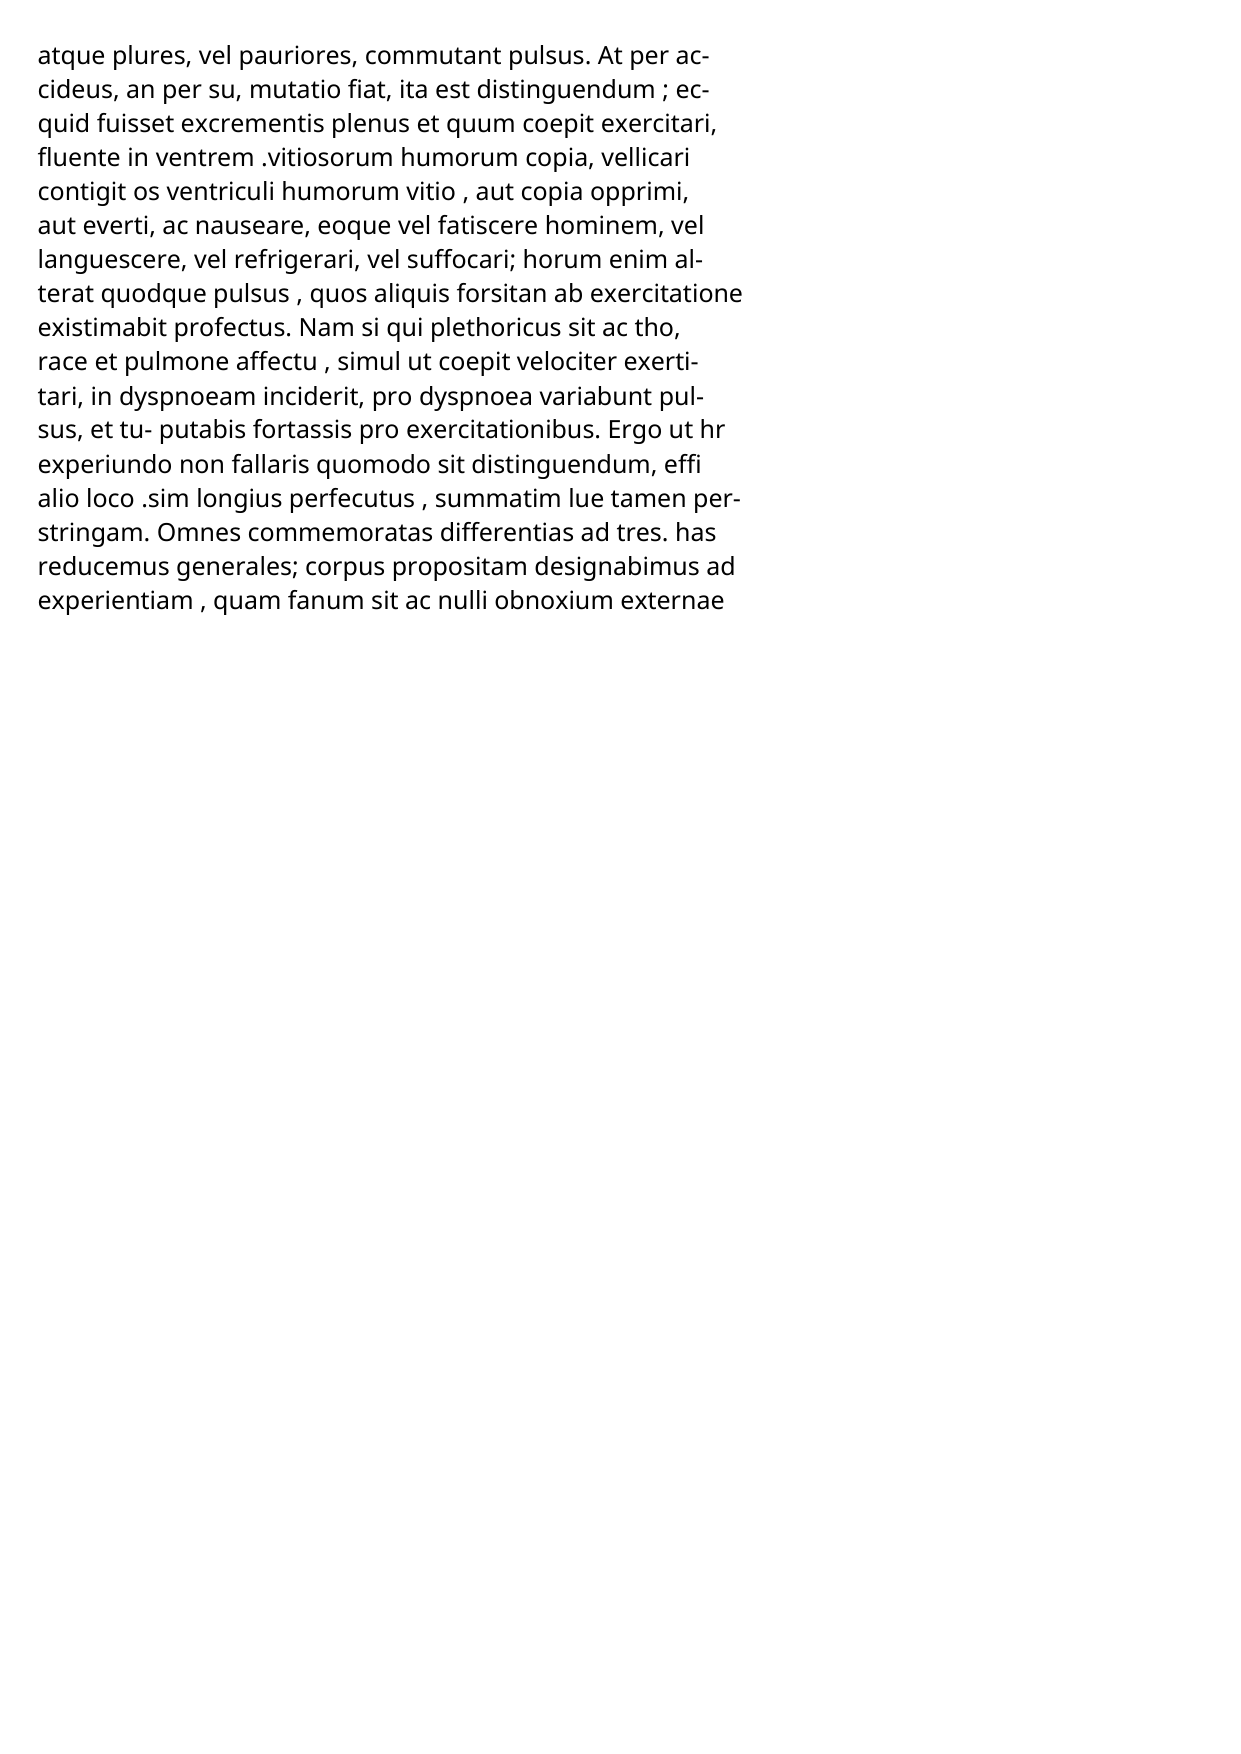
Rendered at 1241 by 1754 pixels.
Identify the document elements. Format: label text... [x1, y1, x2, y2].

text atque plures, vel pauriores, commutant pulsus. At per ac- cideus, an per su, mutatio fiat, ita est distinguendum ; ec- quid fuisset excrementis plenus et quum coepit exercitari, fluente in ventrem .vitiosorum humorum copia, vellicari contigit os ventriculi humorum vitio , aut copia opprimi, aut everti, ac nauseare, eoque vel fatiscere hominem, vel languescere, vel refrigerari, vel suffocari; horum enim al- terat quodque pulsus , quos aliquis forsitan ab exercitatione existimabit profectus. Nam si qui plethoricus sit ac tho, race et pulmone affectu , simul ut coepit velociter exerti- tari, in dyspnoeam inciderit, pro dyspnoea variabunt pul- sus, et tu- putabis fortassis pro exercitationibus. Ergo ut hr experiundo non fallaris quomodo sit distinguendum, effi alio loco .sim longius perfecutus , summatim lue tamen per- stringam. Omnes commemoratas differentias ad tres. has reducemus generales; corpus propositam designabimus ad experientiam , quam fanum sit ac nulli obnoxium externae [37, 37, 1203, 617]
